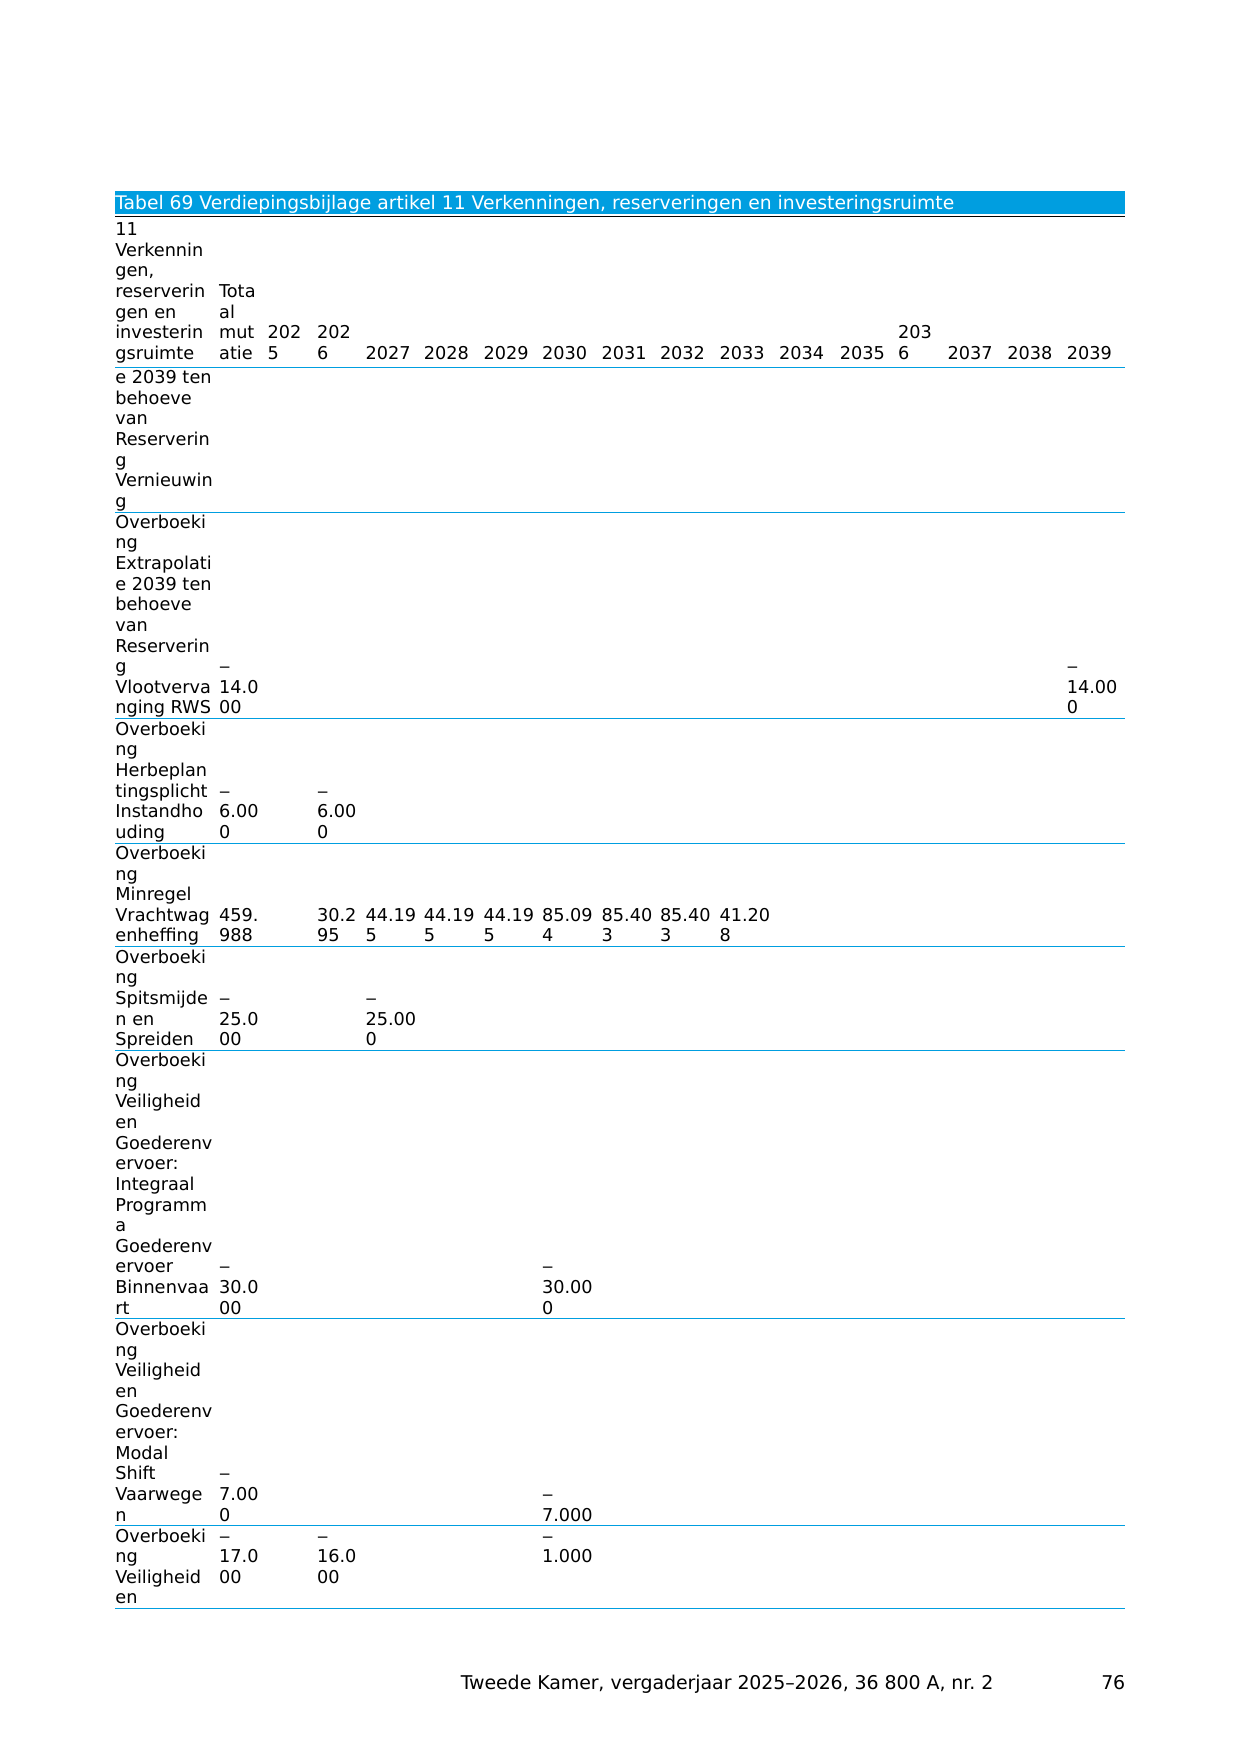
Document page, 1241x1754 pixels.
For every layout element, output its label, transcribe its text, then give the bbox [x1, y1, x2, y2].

table_cell ‒ 25.000 [363, 947, 421, 1050]
table_cell Overboeking Minregel Vrachtwagenheffing [115, 844, 216, 946]
table_cell [837, 368, 895, 511]
table_cell Overboeking Veiligheid en [115, 1526, 216, 1608]
table_cell [599, 947, 657, 1050]
table_cell [480, 368, 539, 511]
table_cell [599, 1319, 657, 1525]
table_cell [1064, 947, 1125, 1050]
table_cell [945, 1319, 1004, 1525]
table_cell 2031 [599, 217, 657, 366]
table_cell [1004, 947, 1064, 1050]
table_cell [776, 1051, 837, 1318]
table_cell 2039 [1064, 217, 1125, 366]
table_cell [363, 513, 421, 718]
table_cell 459.988 [216, 844, 264, 946]
table_cell [1064, 1051, 1125, 1318]
table_cell [314, 947, 362, 1050]
table_cell Totaal mutatie [216, 217, 264, 366]
table_cell [265, 947, 314, 1050]
table_cell [1004, 719, 1064, 842]
table_cell [599, 719, 657, 842]
table_cell [945, 844, 1004, 946]
table_cell [265, 1319, 314, 1525]
table_cell [363, 1526, 421, 1608]
table_cell [945, 1526, 1004, 1608]
table_cell [776, 368, 837, 511]
table_cell [895, 844, 944, 946]
table_cell [1004, 1319, 1064, 1525]
table_cell Overboeking Veiligheid en Goederenvervoer: Integraal Programma Goederenvervoer Binnenvaart [115, 1051, 216, 1318]
table_cell [421, 1051, 480, 1318]
table_cell [716, 1319, 776, 1525]
table_cell 2036 [895, 217, 944, 366]
table_cell [716, 368, 776, 511]
table_cell [539, 947, 598, 1050]
table_cell [945, 947, 1004, 1050]
table_cell [421, 1526, 480, 1608]
table_cell [363, 368, 421, 511]
table_cell 2027 [363, 217, 421, 366]
table_cell 2032 [657, 217, 716, 366]
table_cell [265, 844, 314, 946]
table_cell [837, 947, 895, 1050]
table_cell [657, 513, 716, 718]
table_cell [895, 513, 944, 718]
table_cell 2034 [776, 217, 837, 366]
table_cell ‒ 25.000 [216, 947, 264, 1050]
table_cell [1064, 1526, 1125, 1608]
table_cell [480, 1051, 539, 1318]
table_cell [945, 719, 1004, 842]
table_cell [657, 719, 716, 842]
table_cell [1064, 844, 1125, 946]
table_cell [657, 947, 716, 1050]
table_cell [895, 368, 944, 511]
table_cell Overboeking Spitsmijden en Spreiden [115, 947, 216, 1050]
table_cell ‒ 6.000 [216, 719, 264, 842]
table_cell [1004, 1526, 1064, 1608]
table_cell [716, 1051, 776, 1318]
table_cell [539, 719, 598, 842]
table_cell e 2039 ten behoeve van Reservering Vernieuwing [115, 368, 216, 511]
table_cell 44.195 [480, 844, 539, 946]
table_cell [599, 368, 657, 511]
table_cell [421, 947, 480, 1050]
table_cell 2028 [421, 217, 480, 366]
table_cell 85.094 [539, 844, 598, 946]
table_cell [363, 1319, 421, 1525]
table_cell [657, 1526, 716, 1608]
table_cell [265, 1051, 314, 1318]
table_cell [716, 719, 776, 842]
table_cell ‒ 17.000 [216, 1526, 264, 1608]
table_cell [837, 1051, 895, 1318]
table_cell [895, 947, 944, 1050]
table_cell [265, 368, 314, 511]
table_cell Overboeking Extrapolatie 2039 ten behoeve van Reservering Vlootvervanging RWS [115, 513, 216, 718]
table_cell [265, 719, 314, 842]
table_cell 2033 [716, 217, 776, 366]
table_cell [837, 513, 895, 718]
table_cell [480, 1319, 539, 1525]
table_cell 41.208 [716, 844, 776, 946]
table_cell [265, 513, 314, 718]
table_cell [480, 719, 539, 842]
table_cell 2035 [837, 217, 895, 366]
table_cell [314, 368, 362, 511]
table_cell 44.195 [363, 844, 421, 946]
table_cell [599, 1051, 657, 1318]
table_cell [1004, 368, 1064, 511]
table_cell ‒ 1.000 [539, 1526, 598, 1608]
table_cell 85.403 [657, 844, 716, 946]
table_cell 2026 [314, 217, 362, 366]
table_cell [895, 1526, 944, 1608]
table_cell [1064, 368, 1125, 511]
table_cell 11 Verkenningen, reserveringen en investeringsruimte [115, 217, 216, 366]
table_cell Overboeking Veiligheid en Goederenvervoer: Modal Shift Vaarwegen [115, 1319, 216, 1525]
table_cell 30.295 [314, 844, 362, 946]
table_cell [599, 513, 657, 718]
table_cell [837, 844, 895, 946]
table_cell [1004, 1051, 1064, 1318]
table_cell 2029 [480, 217, 539, 366]
table_cell [421, 368, 480, 511]
table_cell [539, 368, 598, 511]
table_cell ‒ 30.000 [216, 1051, 264, 1318]
table_cell [421, 719, 480, 842]
table_cell [216, 368, 264, 511]
table_cell Overboeking Herbeplantingsplicht Instandhouding [115, 719, 216, 842]
table_cell [837, 1319, 895, 1525]
table_cell [1064, 719, 1125, 842]
table_cell ‒ 6.000 [314, 719, 362, 842]
table_cell 2025 [265, 217, 314, 366]
table_cell [945, 513, 1004, 718]
table_cell [657, 368, 716, 511]
table_cell [895, 719, 944, 842]
table_cell [776, 947, 837, 1050]
table_cell [314, 1051, 362, 1318]
table_cell [421, 1319, 480, 1525]
table_cell [776, 844, 837, 946]
table_cell [895, 1319, 944, 1525]
table_cell [895, 1051, 944, 1318]
table_cell [657, 1051, 716, 1318]
table_cell [776, 719, 837, 842]
table_cell [314, 513, 362, 718]
table_cell [480, 1526, 539, 1608]
table_cell [1004, 513, 1064, 718]
table_cell [837, 719, 895, 842]
table_cell ‒ 30.000 [539, 1051, 598, 1318]
table_cell [363, 719, 421, 842]
table_cell [716, 947, 776, 1050]
table_cell [363, 1051, 421, 1318]
table_cell ‒ 7.000 [216, 1319, 264, 1525]
table_cell 85.403 [599, 844, 657, 946]
table_cell [1064, 1319, 1125, 1525]
table_cell [599, 1526, 657, 1608]
table_cell [837, 1526, 895, 1608]
table_cell [314, 1319, 362, 1525]
table_cell [945, 368, 1004, 511]
table_cell ‒ 14.000 [1064, 513, 1125, 718]
table_cell ‒ 14.000 [216, 513, 264, 718]
table_cell [480, 947, 539, 1050]
table_cell [716, 513, 776, 718]
table_cell [776, 513, 837, 718]
table_cell 44.195 [421, 844, 480, 946]
table_cell ‒ 7.000 [539, 1319, 598, 1525]
table_cell [480, 513, 539, 718]
table_cell [421, 513, 480, 718]
table_cell 2030 [539, 217, 598, 366]
table_cell 2038 [1004, 217, 1064, 366]
table_cell [945, 1051, 1004, 1318]
table_cell [1004, 844, 1064, 946]
table_cell [716, 1526, 776, 1608]
table_cell [657, 1319, 716, 1525]
table_cell [776, 1526, 837, 1608]
table_cell [776, 1319, 837, 1525]
table_cell 2037 [945, 217, 1004, 366]
table_cell [265, 1526, 314, 1608]
table_cell ‒ 16.000 [314, 1526, 362, 1608]
table_cell [539, 513, 598, 718]
